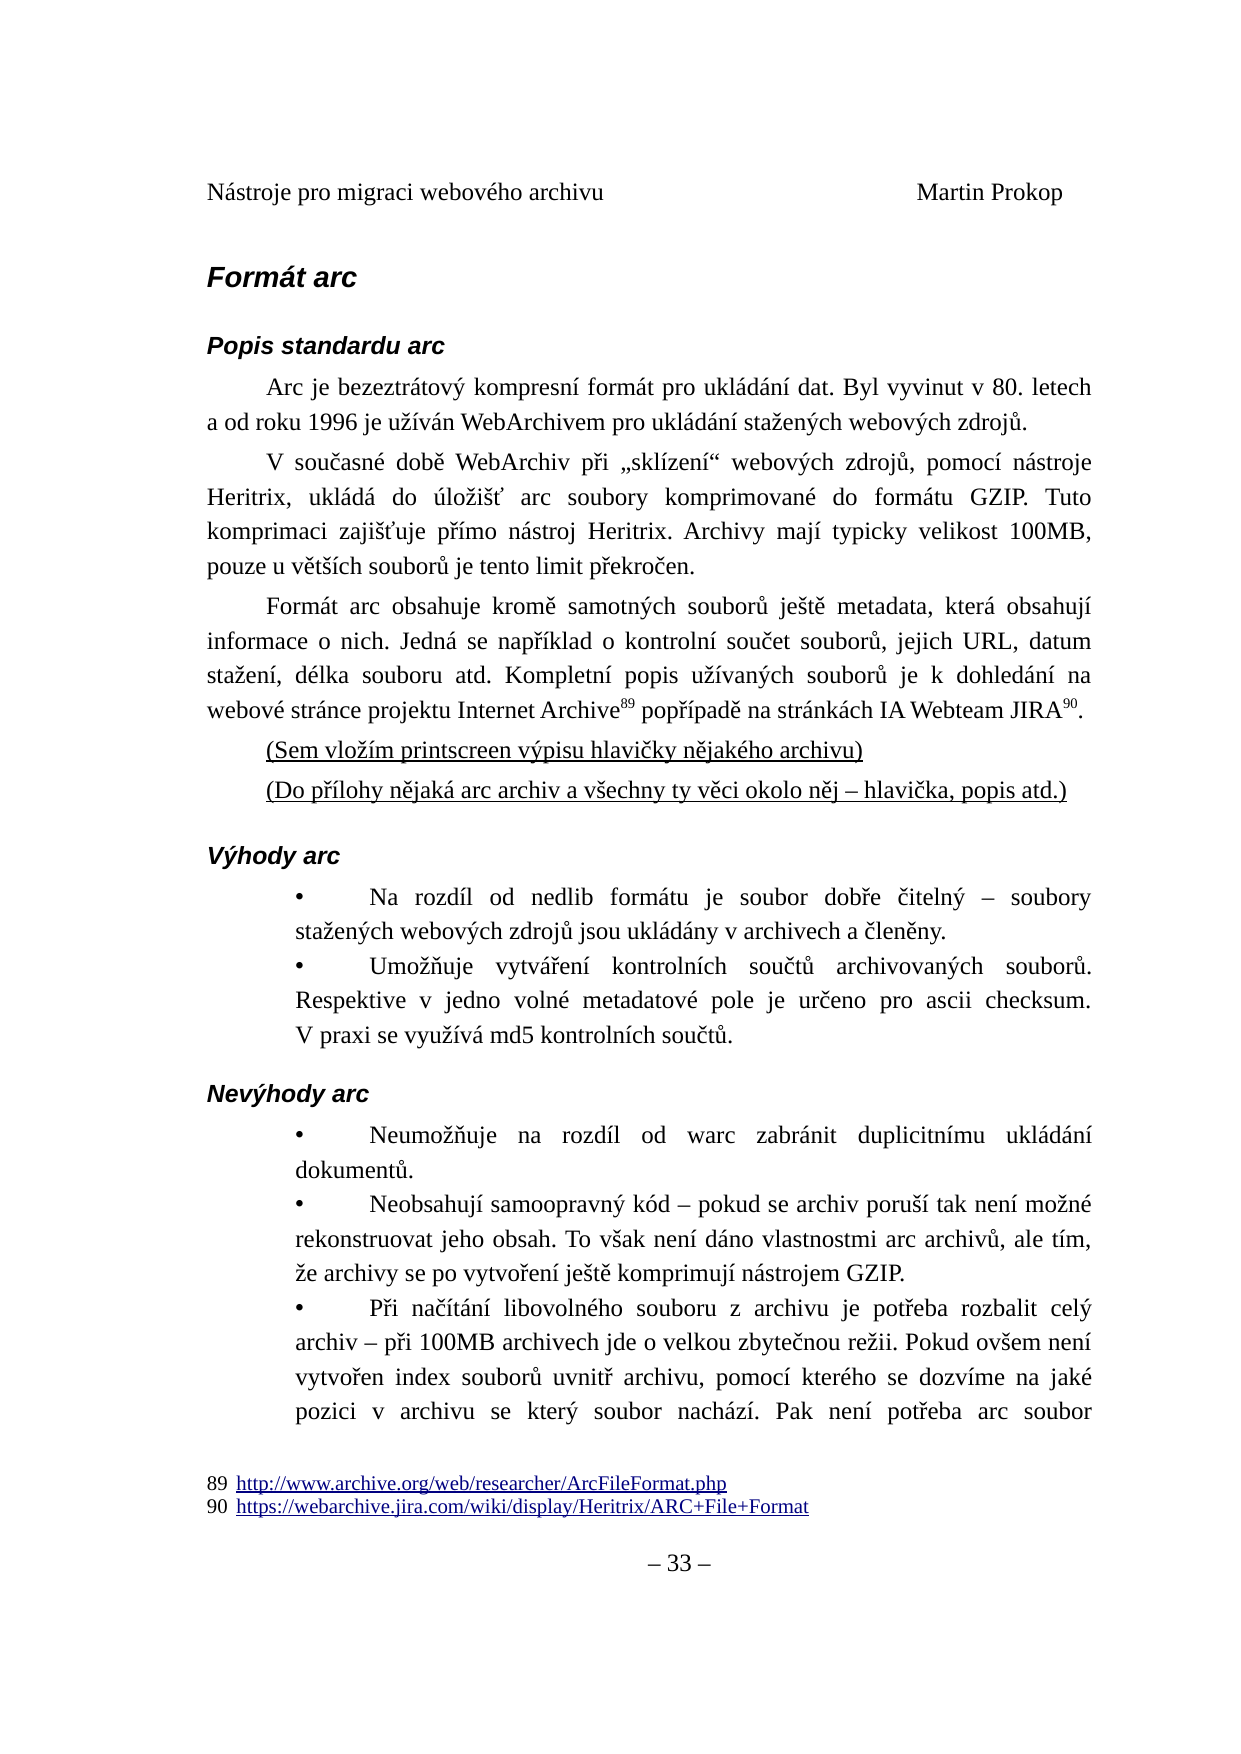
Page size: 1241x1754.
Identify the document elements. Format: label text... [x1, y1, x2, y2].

text (Do přílohy nějaká arc archiv a všechny ty věci okolo něj – hlavička, popis atd.) [207, 776, 1093, 804]
list Na rozdíl od nedlib formátu je soubor dobře čitelný – soubory stažených webových zdrojů jsou ukládány v archivech a členěny. [295, 882, 1093, 945]
text Arc je bezeztrátový kompresní formát pro ukládání dat. Byl vyvinut v 80. letech a od roku 1996 je užíván WebArchivem pro ukládání stažených webových zdrojů. [207, 372, 1093, 436]
list Umožňuje vytváření kontrolních součtů archivovaných souborů. Respektive v jedno volné metadatové pole je určeno pro ascii checksum. V praxi se využívá md5 kontrolních součtů. [295, 951, 1093, 1049]
text V současné době WebArchiv při „sklízení“ webových zdrojů, pomocí nástroje Heritrix, ukládá do úložišť arc soubory komprimované do formátu GZIP. Tuto komprimaci zajišťuje přímo nástroj Heritrix. Archivy mají typicky velikost 100MB, pouze u větších souborů je tento limit překročen. [207, 447, 1093, 579]
list Neobsahují samoopravný kód – pokud se archiv poruší tak není možné rekonstruovat jeho obsah. To však není dáno vlastnostmi arc archivů, ale tím, že archivy se po vytvoření ještě komprimují nástrojem GZIP. [295, 1189, 1093, 1287]
text http://www.archive.org/web/researcher/ArcFileFormat.php [207, 1470, 1093, 1494]
subtitle Nevýhody arc [207, 1079, 1093, 1108]
list Neumožňuje na rozdíl od warc zabránit duplicitnímu ukládání dokumentů. [295, 1120, 1093, 1184]
subtitle Popis standardu arc [207, 331, 1093, 360]
text (Sem vložím printscreen výpisu hlavičky nějakého archivu) [207, 735, 1093, 764]
text https://webarchive.jira.com/wiki/display/Heritrix/ARC+File+Format [207, 1494, 1093, 1518]
list Při načítání libovolného souboru z archivu je potřeba rozbalit celý archiv – při 100MB archivech jde o velkou zbytečnou režii. Pokud ovšem není vytvořen index souborů uvnitř archivu, pomocí kterého se dozvíme na jaké pozici v archivu se který soubor nachází. Pak není potřeba arc soubor [295, 1293, 1093, 1425]
subtitle Formát arc [207, 260, 1093, 294]
text Formát arc obsahuje kromě samotných souborů ještě metadata, která obsahují informace o nich. Jedná se například o kontrolní součet souborů, jejich URL, datum stažení, délka souboru atd. Kompletní popis užívaných souborů je k dohledání na webové stránce projektu Internet Archive popřípadě na stránkách IA Webteam JIRA. [207, 591, 1093, 723]
subtitle Výhody arc [207, 841, 1093, 869]
